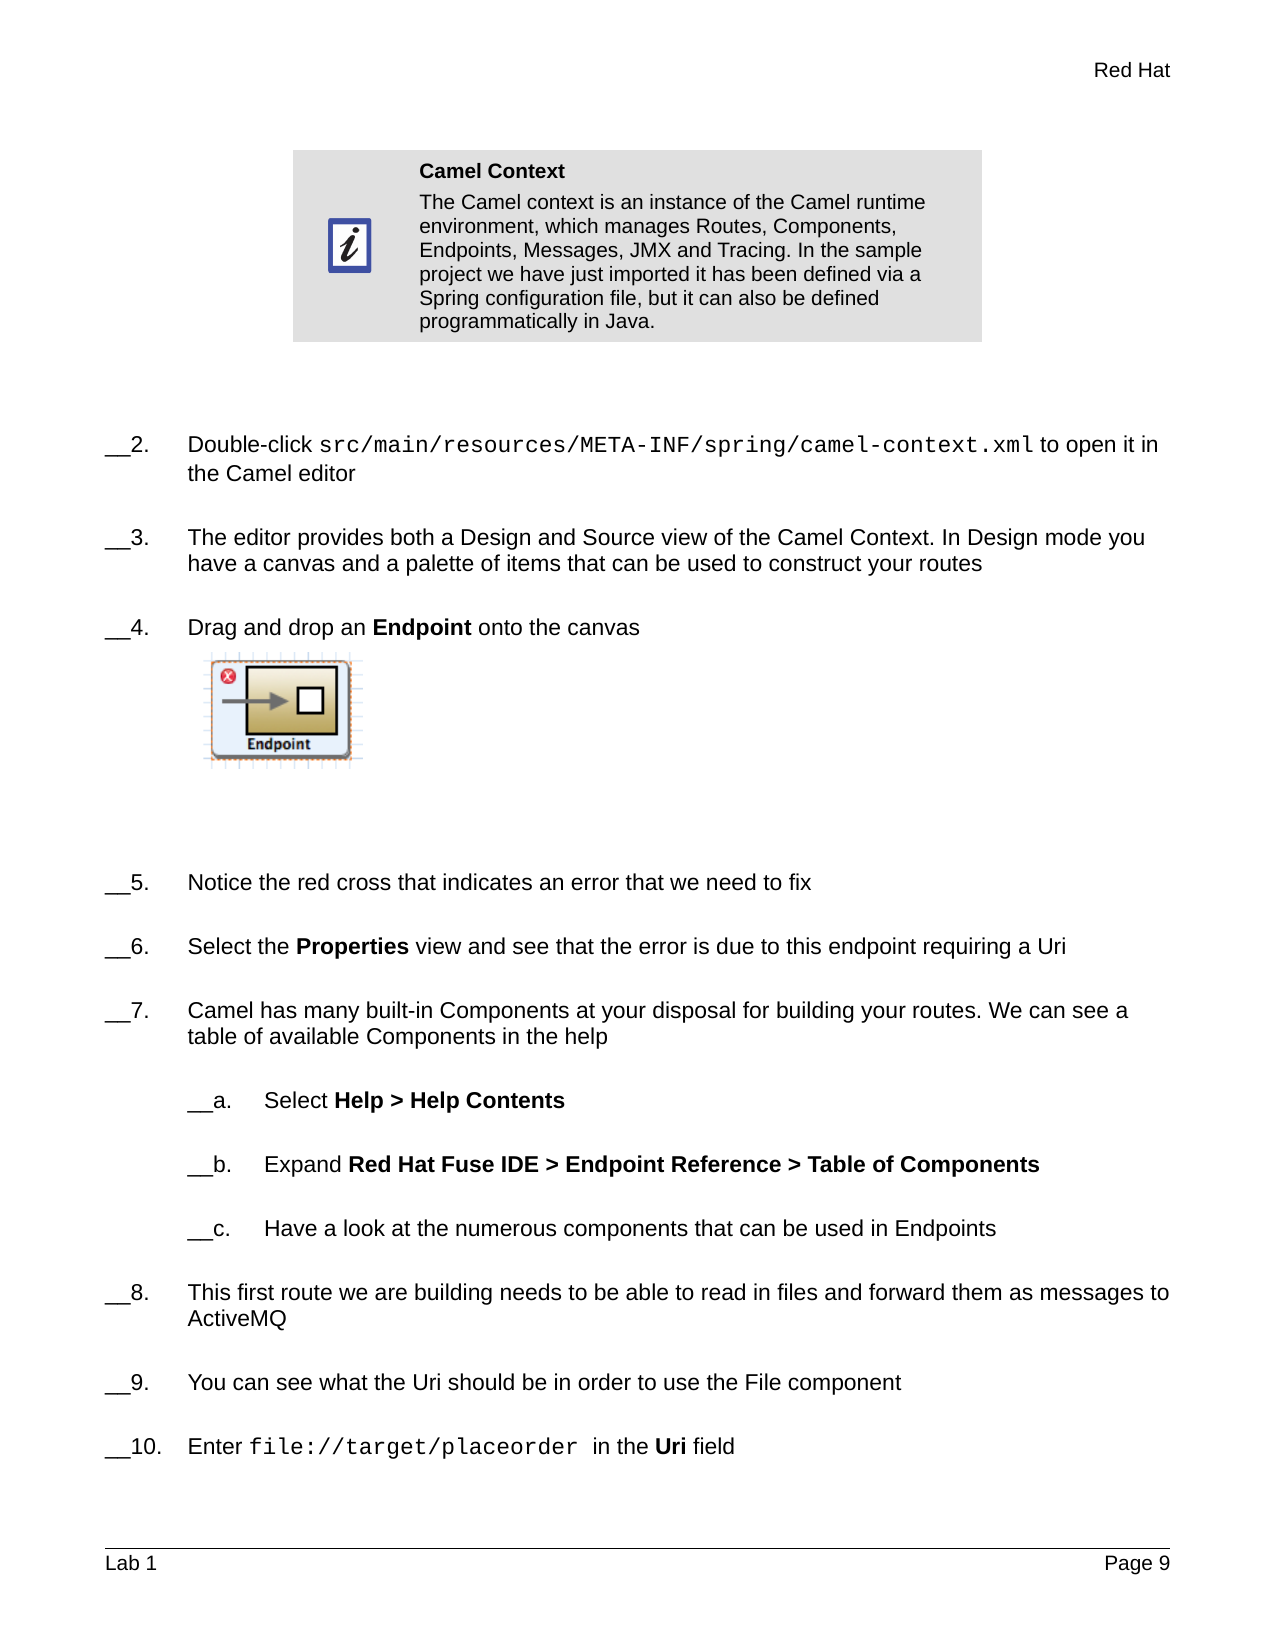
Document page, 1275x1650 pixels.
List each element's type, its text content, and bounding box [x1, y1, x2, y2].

list Select Help > Help Contents [187, 1087, 1170, 1113]
list You can see what the Uri should be in order to use the File component [105, 1369, 1170, 1395]
picture [319, 208, 380, 284]
list Camel has many built-in Components at your disposal for building your routes. We can see a table of available Components in the help [105, 997, 1170, 1049]
list Drag and drop an Endpoint onto the canvas [105, 614, 1170, 640]
list Select the Properties view and see that the error is due to this endpoint requiring a Uri [105, 933, 1170, 959]
list Enter file://target/placeorder in the Uri field [105, 1433, 1170, 1461]
list Have a look at the numerous components that can be used in Endpoints [187, 1215, 1170, 1241]
picture [203, 652, 363, 769]
table_header Camel Context The Camel context is an instance of the Camel runtime environment, which manages Routes, Components, Endpoints, Messages, JMX and Tracing. In the sample project we have just imported it has been defined via a Spring configuration file, but it can also be defined programmatically in Java. [407, 150, 982, 342]
list Notice the red cross that indicates an error that we need to fix [105, 869, 1170, 896]
list This first route we are building needs to be able to read in files and forward them as messages to ActiveMQ [105, 1279, 1170, 1331]
list Expand Red Hat Fuse IDE > Endpoint Reference > Table of Components [187, 1151, 1170, 1177]
list The editor provides both a Design and Source view of the Camel Context. In Design mode you have a canvas and a palette of items that can be used to construct your routes [105, 523, 1170, 576]
table_header [293, 150, 407, 342]
list Double-click src/main/resources/META-INF/spring/camel-context.xml to open it in the Camel editor [105, 431, 1170, 486]
